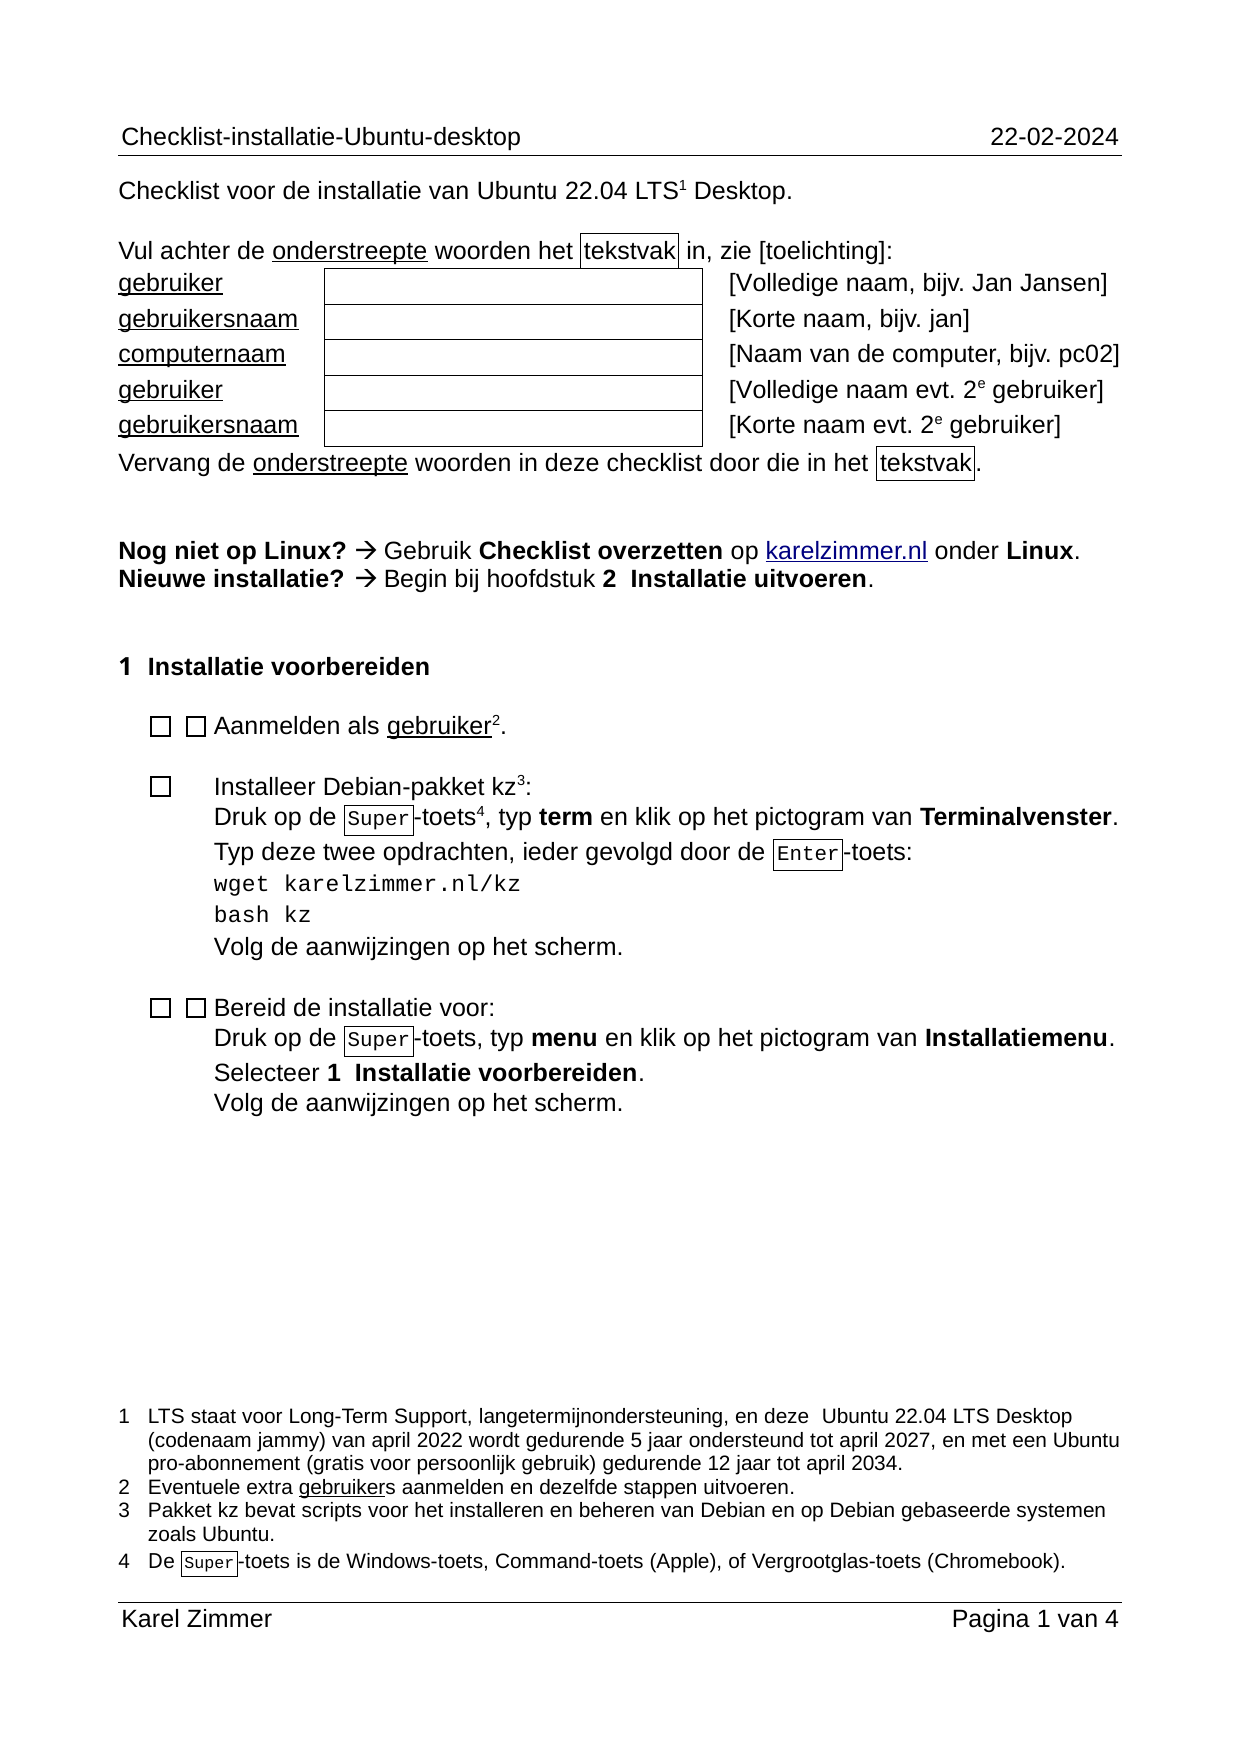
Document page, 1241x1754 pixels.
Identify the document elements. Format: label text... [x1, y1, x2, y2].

text in, zie [toelichting]: [679, 233, 1122, 268]
table_cell Volg de aanwijzingen op het scherm. [213, 932, 1122, 962]
text GEBRUIKER [118, 268, 324, 304]
table_cell [177, 963, 213, 993]
text [Volledige naam evt. 2e gebruiker] [703, 375, 1122, 410]
table_cell [118, 932, 142, 962]
table_cell [177, 802, 213, 837]
table_header [142, 711, 177, 741]
table_cell [118, 1058, 142, 1088]
table_cell [177, 772, 213, 802]
text GEBRUIKER [118, 375, 324, 410]
table_cell [177, 741, 213, 772]
table_cell [177, 902, 213, 932]
table_cell [118, 963, 142, 993]
table_cell [142, 1088, 177, 1118]
text tekstvak [877, 447, 974, 480]
text gebruikersnaam [118, 304, 324, 339]
text Nog niet op Linux?  Gebruik Checklist overzetten op karelzimmer.nl onder Linux. [118, 537, 1122, 565]
table_cell Druk op de Super-toets, typ menu en klik op het pictogram van Installatiemenu. [213, 1023, 1122, 1058]
table_cell [142, 1058, 177, 1088]
text LTS staat voor Long-Term Support, langetermijnondersteuning, en deze Ubuntu 22.04 LTS Desktop (codenaam jammy) van april 2022 wordt gedurende 5 jaar ondersteund tot april 2027, en met een Ubuntu pro-abonnement (gratis voor persoonlijk gebruik) gedurende 12 jaar tot april 2034. [118, 1404, 1122, 1475]
table_cell [142, 963, 177, 993]
table_cell [177, 1088, 213, 1118]
table_cell [177, 932, 213, 962]
table_header Aanmelden als gebruiker. [213, 711, 1122, 741]
text tekstvak [581, 234, 678, 268]
text [Korte naam evt. 2e gebruiker] [703, 410, 1122, 446]
table_cell [142, 802, 177, 837]
table_cell [177, 872, 213, 902]
text Vul achter de ONDERSTREEPTE woorden het [118, 233, 580, 268]
table_cell bash kz [213, 902, 1122, 932]
table_cell Typ deze twee opdrachten, ieder gevolgd door de Enter-toets: [213, 837, 1122, 872]
table_cell [142, 772, 177, 802]
text Checklist voor de installatie van Ubuntu 22.04 LTS Desktop. [118, 177, 1122, 205]
table_cell [142, 932, 177, 962]
text Nieuwe installatie?  Begin bij hoofdstuk 2 Installatie uitvoeren. [118, 565, 1122, 593]
table_cell [118, 1088, 142, 1118]
table_header [118, 711, 142, 741]
table_cell Selecteer 1 Installatie voorbereiden. [213, 1058, 1122, 1088]
table_cell [177, 1058, 213, 1088]
table_cell [118, 902, 142, 932]
text COMPUTERNAAM [118, 339, 324, 375]
table_cell Bereid de installatie voor: [213, 993, 1122, 1023]
table_cell Installeer Debian-pakket kz: [213, 772, 1122, 802]
text Vervang de ONDERSTREEPTE woorden in deze checklist door die in het [118, 446, 876, 481]
table_cell [118, 837, 142, 872]
table_cell [118, 993, 142, 1023]
table_cell [142, 993, 177, 1023]
table_cell [118, 741, 142, 772]
text [Korte naam, bijv. jan] [703, 304, 1122, 339]
table_cell [118, 802, 142, 837]
text [Volledige naam, bijv. Jan Jansen] [703, 268, 1122, 304]
table_cell [118, 1023, 142, 1058]
table_cell wget karelzimmer.nl/kz [213, 872, 1122, 902]
text [Naam van de computer, bijv. pc02] [703, 339, 1122, 375]
table_cell [142, 872, 177, 902]
table_cell Druk op de Super-toets, typ term en klik op het pictogram van Terminalvenster. [213, 802, 1122, 837]
text GEBRUIKERSNaaM [118, 410, 324, 446]
table_cell [142, 902, 177, 932]
table_cell Volg de aanwijzingen op het scherm. [213, 1088, 1122, 1118]
table_cell [213, 963, 1122, 993]
table_cell [177, 837, 213, 872]
text . [975, 446, 1122, 481]
table_cell [118, 772, 142, 802]
table_header [177, 711, 213, 741]
table_cell [142, 837, 177, 872]
list Installatie voorbereiden [118, 649, 1122, 683]
table_cell [142, 1023, 177, 1058]
table_cell [142, 741, 177, 772]
table_cell [177, 993, 213, 1023]
table_cell [213, 741, 1122, 772]
table_cell [177, 1023, 213, 1058]
table_cell [118, 872, 142, 902]
